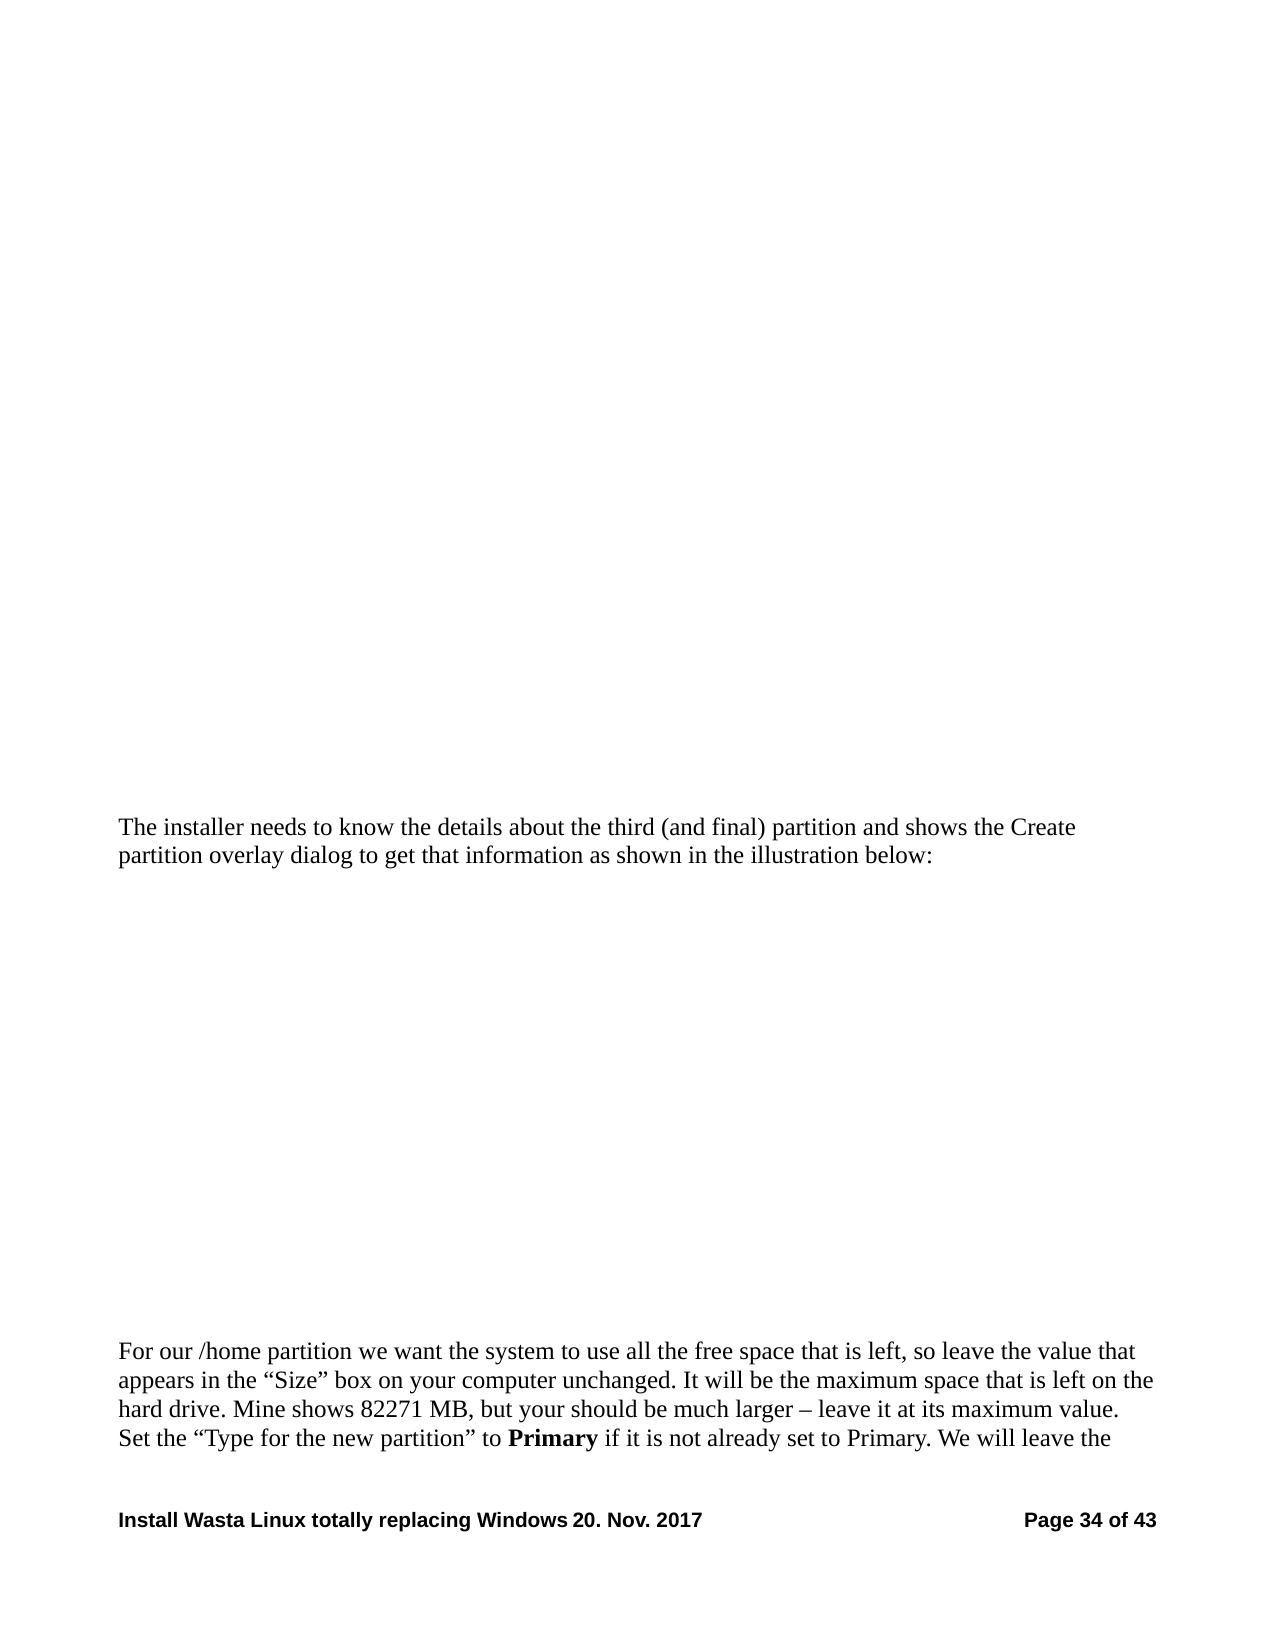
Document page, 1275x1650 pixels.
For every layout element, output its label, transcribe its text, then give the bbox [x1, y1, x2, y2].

text The installer needs to know the details about the third (and final) partition and shows the Create partition overlay dialog to get that information as shown in the illustration below: [118, 812, 1157, 869]
text For our /home partition we want the system to use all the free space that is left, so leave the value that appears in the “Size” box on your computer unchanged. It will be the maximum space that is left on the hard drive. Mine shows 82271 MB, but your should be much larger – leave it at its maximum value. Set the “Type for the new partition” to Primary if it is not already set to Primary. We will leave the [118, 1336, 1157, 1451]
